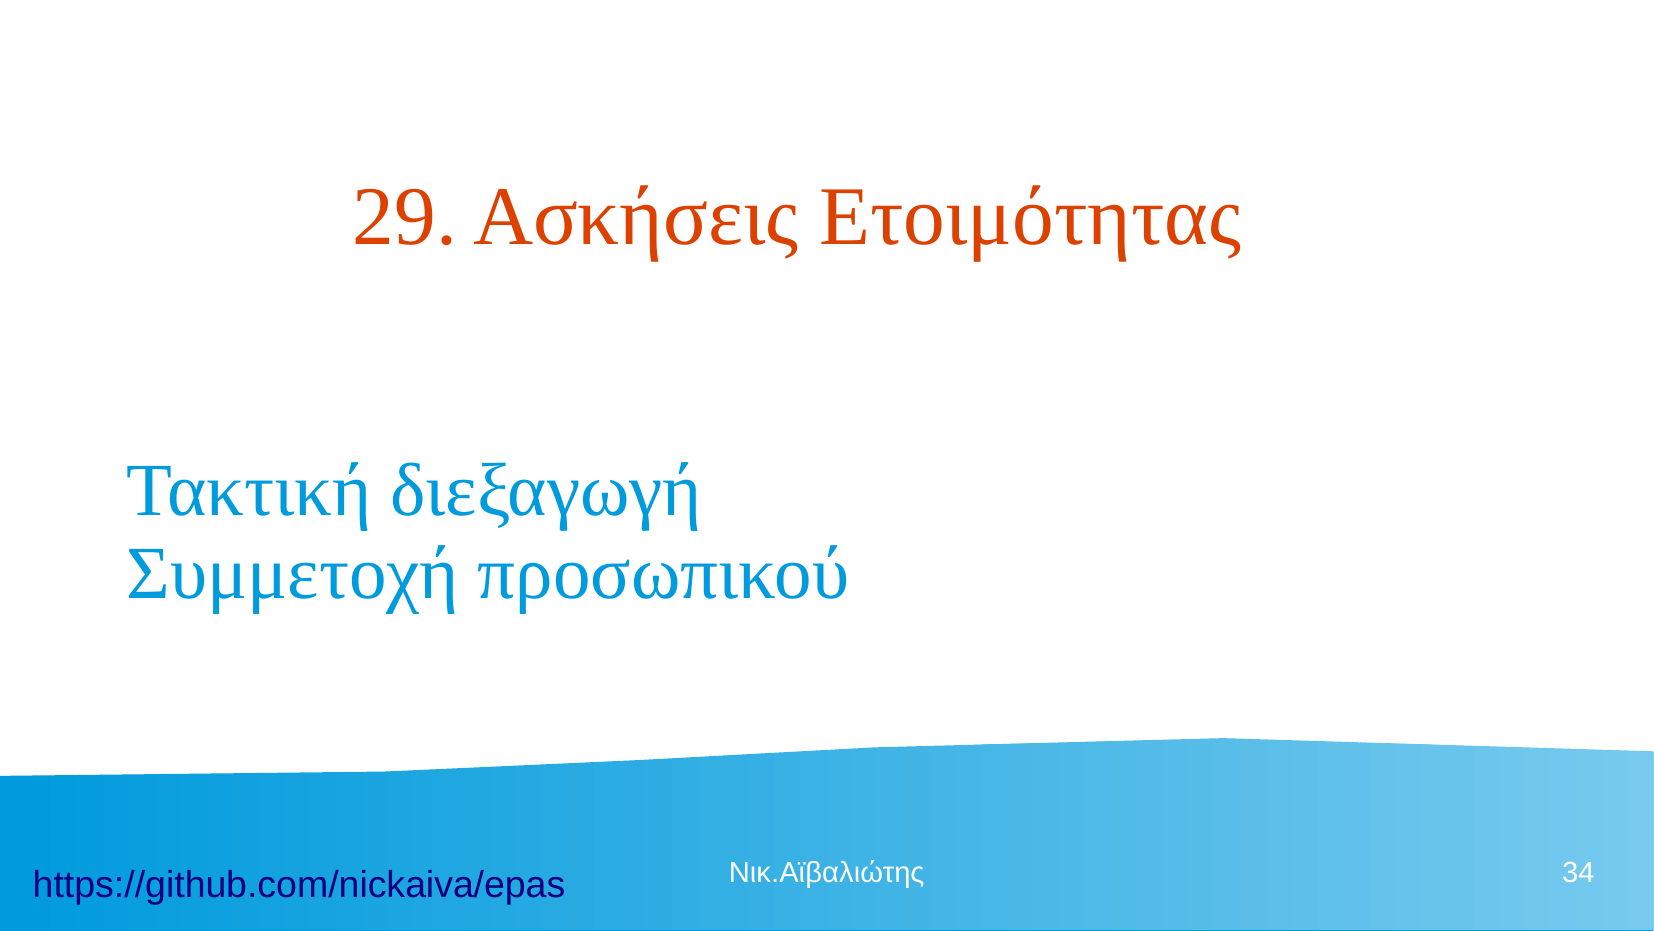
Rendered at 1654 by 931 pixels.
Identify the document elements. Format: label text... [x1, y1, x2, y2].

list Τακτική διεξαγωγή Συμμετοχή προσωπικού [55, 448, 1592, 715]
title 29. Ασκήσεις Ετοιμότητας [59, 169, 1536, 355]
